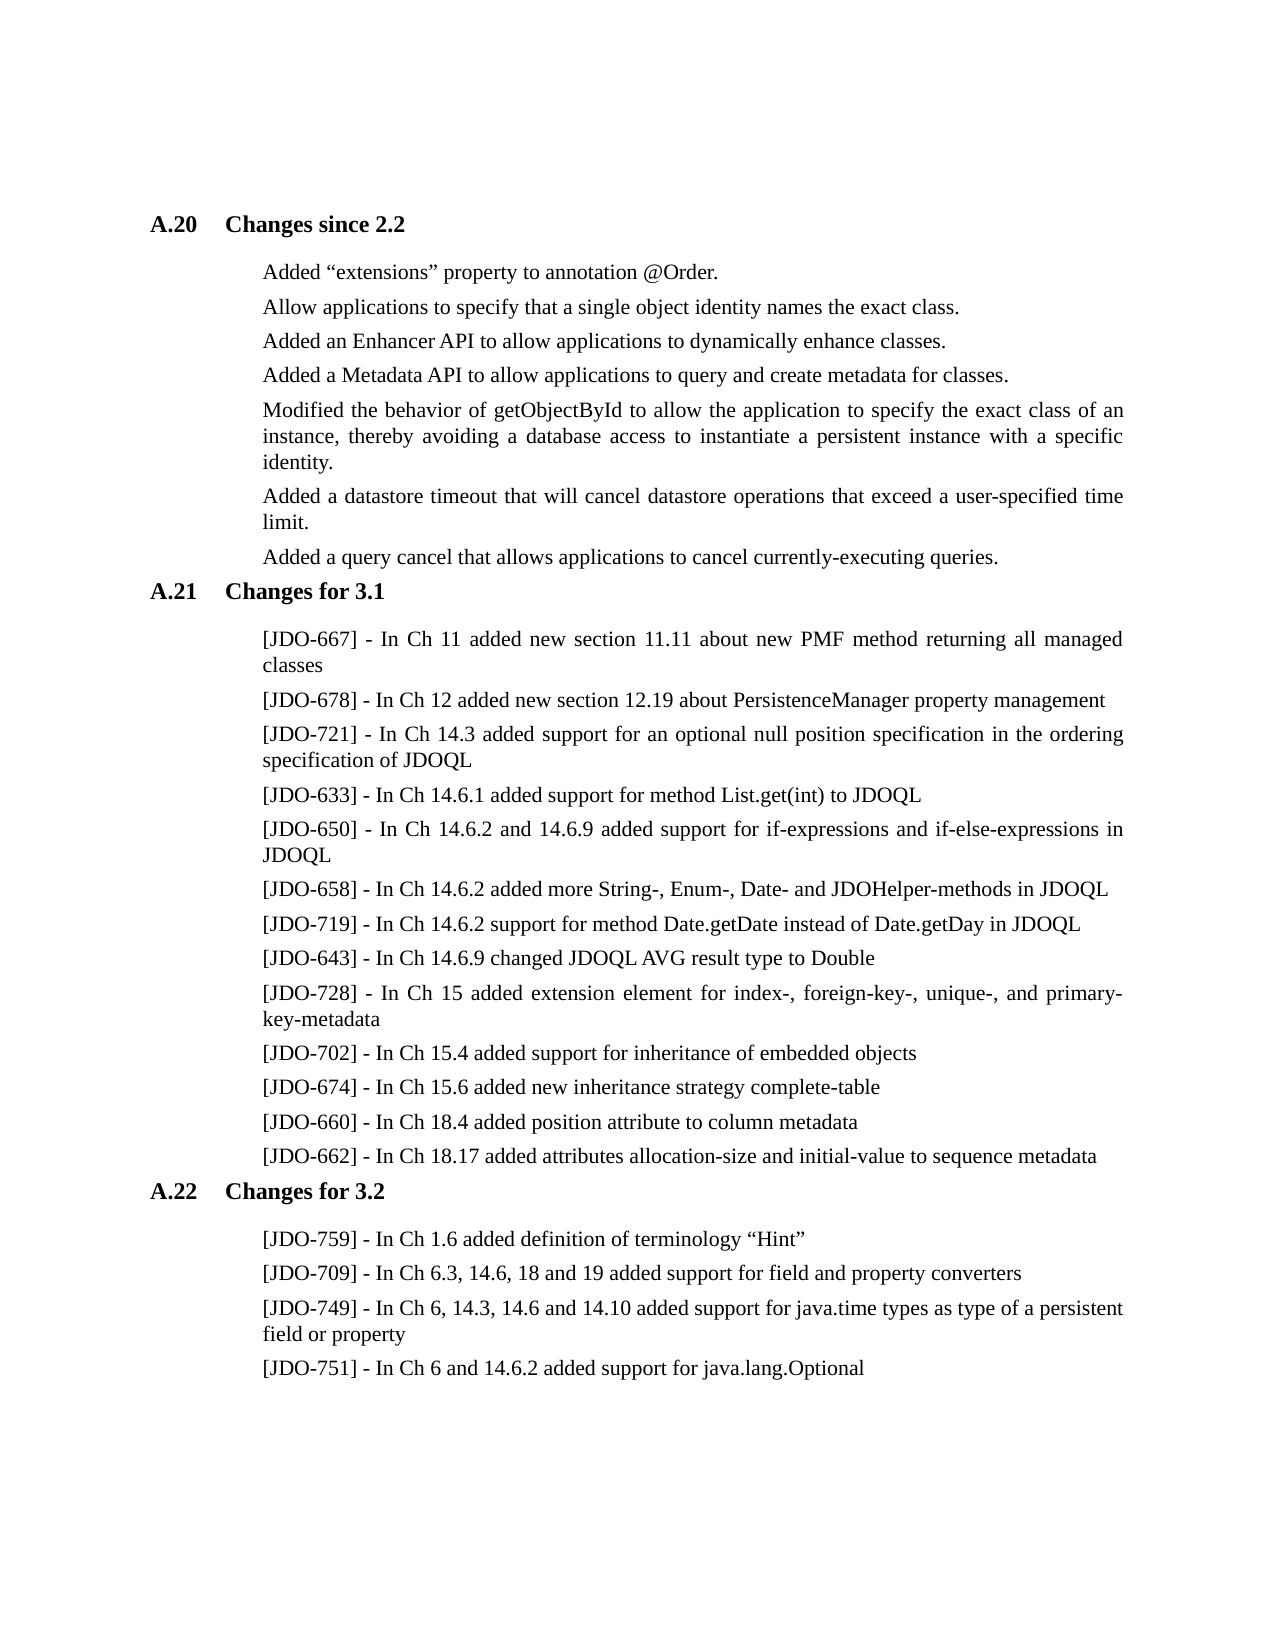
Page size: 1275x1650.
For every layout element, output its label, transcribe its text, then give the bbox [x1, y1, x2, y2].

text [JDO-759] - In Ch 1.6 added definition of terminology “Hint” [262, 1225, 1125, 1251]
text [JDO-721] - In Ch 14.3 added support for an optional null position specification in the ordering specification of JDOQL [262, 720, 1125, 772]
text Allow applications to specify that a single object identity names the exact class. [262, 293, 1125, 319]
text [JDO-674] - In Ch 15.6 added new inheritance strategy complete-table [262, 1073, 1125, 1099]
text [JDO-728] - In Ch 15 added extension element for index-, foreign-key-, unique-, and primary-key-metadata [262, 979, 1125, 1031]
text [JDO-667] - In Ch 11 added new section 11.11 about new PMF method returning all managed classes [262, 626, 1125, 678]
subtitle Changes since 2.2 [150, 210, 1125, 238]
text [JDO-650] - In Ch 14.6.2 and 14.6.9 added support for if-expressions and if-else-expressions in JDOQL [262, 815, 1125, 867]
text Added a datastore timeout that will cancel datastore operations that exceed a user-specified time limit. [262, 482, 1125, 534]
text [JDO-709] - In Ch 6.3, 14.6, 18 and 19 added support for field and property converters [262, 1259, 1125, 1286]
text [JDO-633] - In Ch 14.6.1 added support for method List.get(int) to JDOQL [262, 781, 1125, 807]
text [JDO-678] - In Ch 12 added new section 12.19 about PersistenceManager property management [262, 686, 1125, 712]
text Added a Metadata API to allow applications to query and create metadata for classes. [262, 362, 1125, 388]
subtitle Changes for 3.2 [150, 1177, 1125, 1204]
text Added “extensions” property to annotation @Order. [262, 258, 1125, 284]
text Modified the behavior of getObjectById to allow the application to specify the exact class of an instance, thereby avoiding a database access to instantiate a persistent instance with a specific identity. [262, 396, 1125, 474]
text Added a query cancel that allows applications to cancel currently-executing queries. [262, 543, 1125, 569]
text [JDO-658] - In Ch 14.6.2 added more String-, Enum-, Date- and JDOHelper-methods in JDOQL [262, 876, 1125, 902]
text [JDO-643] - In Ch 14.6.9 changed JDOQL AVG result type to Double [262, 944, 1125, 970]
subtitle Changes for 3.1 [150, 577, 1125, 605]
text [JDO-702] - In Ch 15.4 added support for inheritance of embedded objects [262, 1039, 1125, 1065]
text [JDO-719] - In Ch 14.6.2 support for method Date.getDate instead of Date.getDay in JDOQL [262, 910, 1125, 936]
text [JDO-751] - In Ch 6 and 14.6.2 added support for java.lang.Optional [262, 1354, 1125, 1380]
text [JDO-660] - In Ch 18.4 added position attribute to column metadata [262, 1108, 1125, 1134]
text Added an Enhancer API to allow applications to dynamically enhance classes. [262, 327, 1125, 353]
text [JDO-662] - In Ch 18.17 added attributes allocation-size and initial-value to sequence metadata [262, 1142, 1125, 1168]
text [JDO-749] - In Ch 6, 14.3, 14.6 and 14.10 added support for java.time types as type of a persistent field or property [262, 1294, 1125, 1346]
